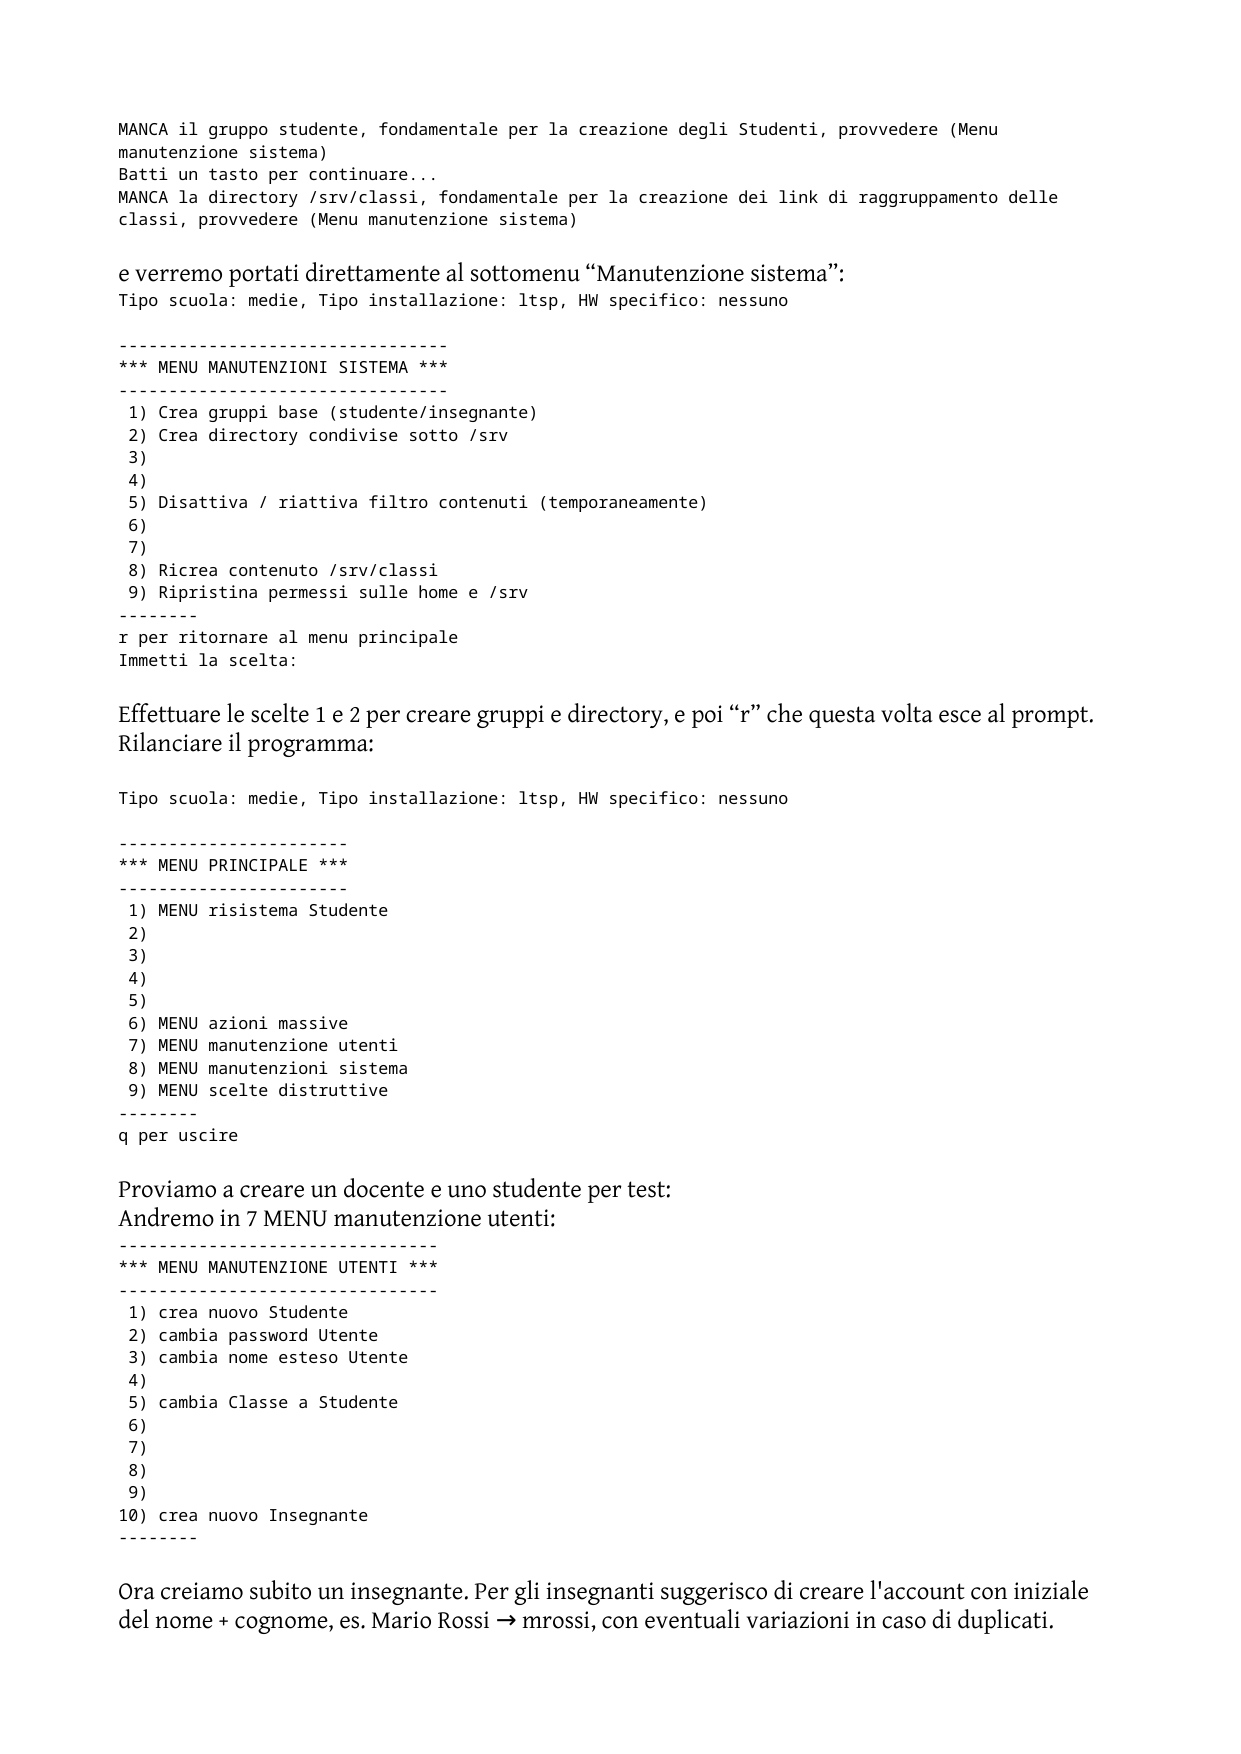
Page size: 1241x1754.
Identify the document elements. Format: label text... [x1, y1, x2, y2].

text Effettuare le scelte 1 e 2 per creare gruppi e directory, e poi “r” che questa volta esce al prompt. [118, 700, 1122, 729]
text -------------------------------- [118, 1279, 1122, 1301]
text 3) [118, 446, 1122, 468]
text 10) crea nuovo Insegnante [118, 1504, 1122, 1526]
text 1) crea nuovo Studente [118, 1301, 1122, 1324]
text 4) [118, 468, 1122, 491]
text Andremo in 7 MENU manutenzione utenti: [118, 1205, 1122, 1234]
text *** MENU MANUTENZIONI SISTEMA *** [118, 356, 1122, 378]
text Immetti la scelta: [118, 648, 1122, 671]
text Proviamo a creare un docente e uno studente per test: [118, 1176, 1122, 1205]
text Tipo scuola: medie, Tipo installazione: ltsp, HW specifico: nessuno [118, 288, 1122, 311]
text -------- [118, 1526, 1122, 1549]
text 5) cambia Classe a Studente [118, 1391, 1122, 1414]
text 4) [118, 967, 1122, 989]
text 6) [118, 513, 1122, 536]
text -------- [118, 1102, 1122, 1124]
text 9) Ripristina permessi sulle home e /srv [118, 581, 1122, 603]
text 5) Disattiva / riattiva filtro contenuti (temporaneamente) [118, 491, 1122, 513]
text MANCA la directory /srv/classi, fondamentale per la creazione dei link di raggruppamento delle classi, provvedere (Menu manutenzione sistema) [118, 186, 1122, 231]
text -------- [118, 603, 1122, 626]
text 3) [118, 944, 1122, 967]
text 7) [118, 536, 1122, 558]
text 6) MENU azioni massive [118, 1012, 1122, 1034]
text 9) [118, 1481, 1122, 1504]
text 9) MENU scelte distruttive [118, 1079, 1122, 1102]
text 2) [118, 922, 1122, 944]
text Rilanciare il programma: [118, 729, 1122, 758]
text 7) [118, 1436, 1122, 1459]
text 4) [118, 1369, 1122, 1391]
text MANCA il gruppo studente, fondamentale per la creazione degli Studenti, provvedere (Menu manutenzione sistema) [118, 118, 1122, 163]
text 6) [118, 1414, 1122, 1436]
text Ora creiamo subito un insegnante. Per gli insegnanti suggerisco di creare l'account con iniziale del nome + cognome, es. Mario Rossi → mrossi, con eventuali variazioni in caso di duplicati. [118, 1578, 1122, 1636]
text Batti un tasto per continuare... [118, 163, 1122, 186]
text 7) MENU manutenzione utenti [118, 1034, 1122, 1057]
text 3) cambia nome esteso Utente [118, 1346, 1122, 1369]
text 8) Ricrea contenuto /srv/classi [118, 558, 1122, 581]
text Tipo scuola: medie, Tipo installazione: ltsp, HW specifico: nessuno [118, 787, 1122, 809]
text 2) Crea directory condivise sotto /srv [118, 423, 1122, 446]
text ----------------------- [118, 877, 1122, 899]
text 8) [118, 1459, 1122, 1481]
text 5) [118, 989, 1122, 1012]
text *** MENU PRINCIPALE *** [118, 854, 1122, 877]
text --------------------------------- [118, 378, 1122, 401]
text -------------------------------- [118, 1234, 1122, 1256]
text 1) MENU risistema Studente [118, 899, 1122, 922]
text --------------------------------- [118, 333, 1122, 356]
text r per ritornare al menu principale [118, 626, 1122, 648]
text 1) Crea gruppi base (studente/insegnante) [118, 401, 1122, 423]
text ----------------------- [118, 832, 1122, 854]
text 8) MENU manutenzioni sistema [118, 1057, 1122, 1079]
text e verremo portati direttamente al sottomenu “Manutenzione sistema”: [118, 259, 1122, 288]
text *** MENU MANUTENZIONE UTENTI *** [118, 1256, 1122, 1279]
text q per uscire [118, 1124, 1122, 1147]
text 2) cambia password Utente [118, 1324, 1122, 1346]
